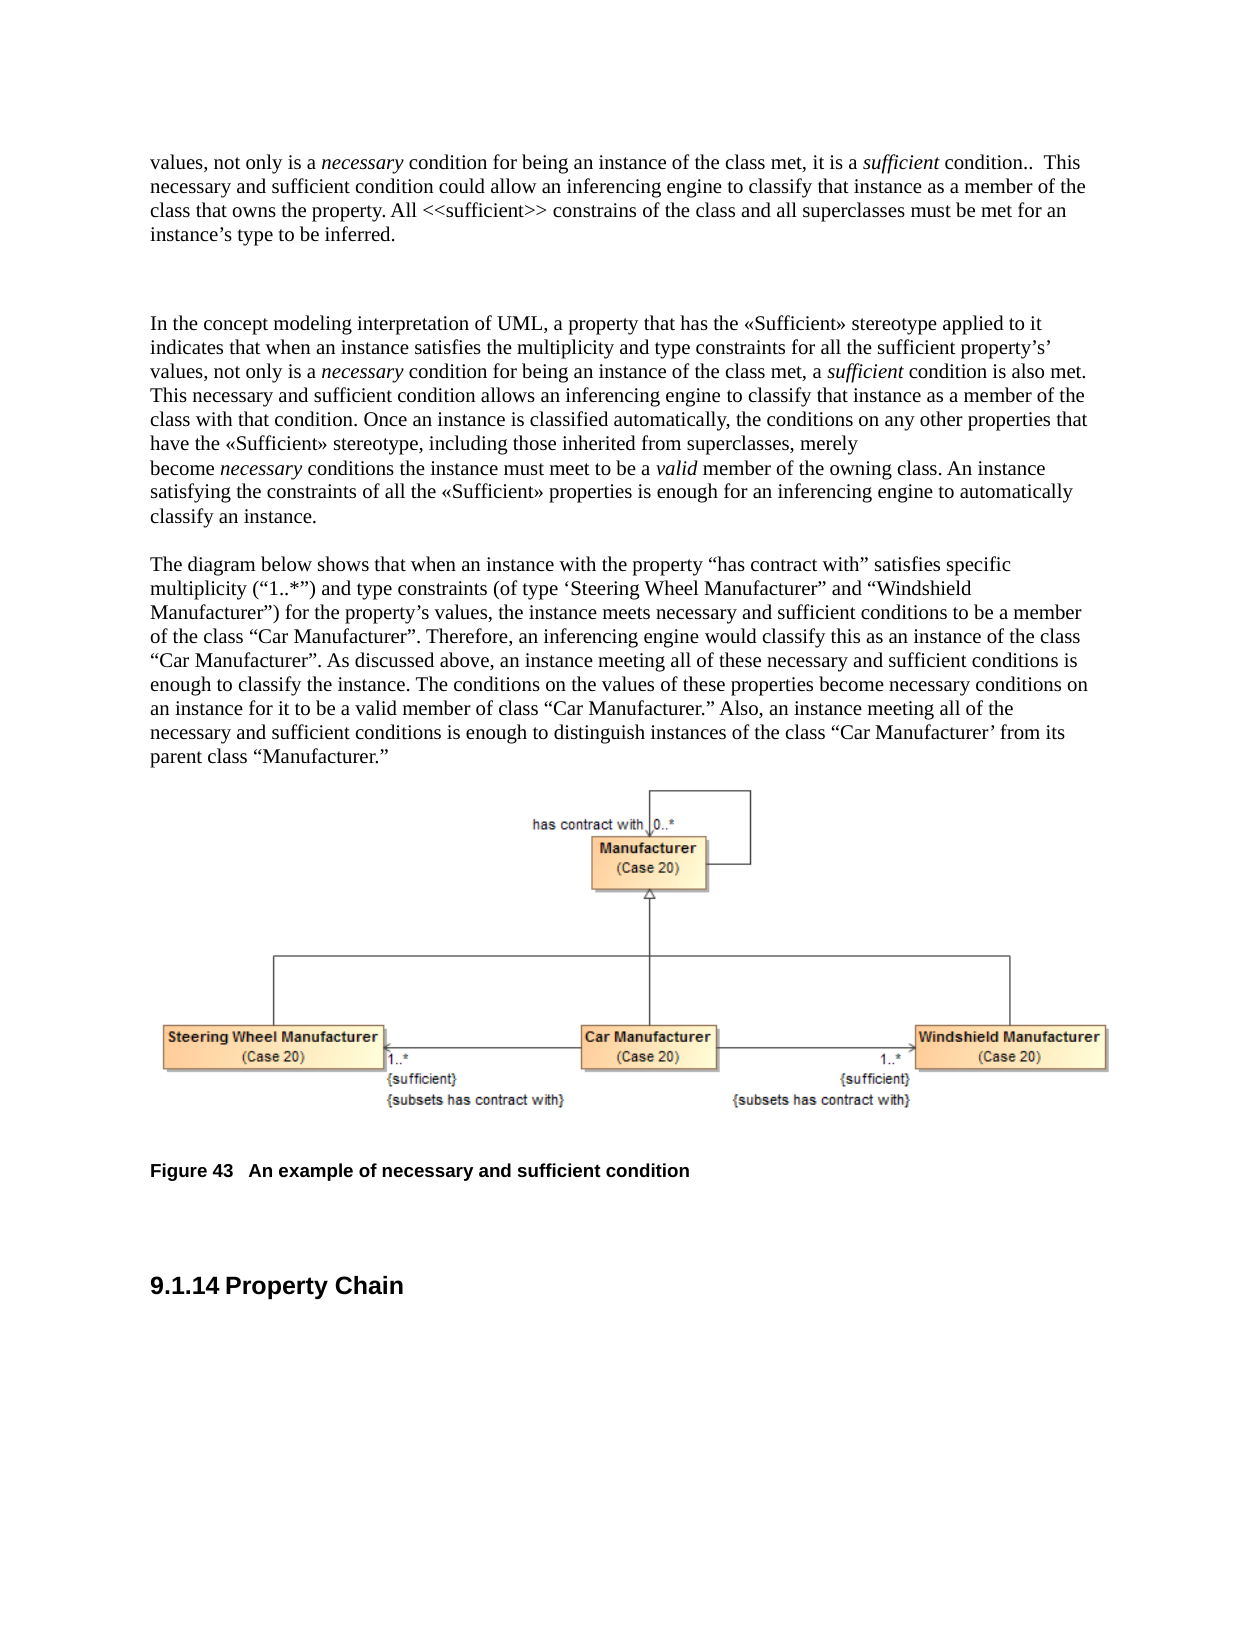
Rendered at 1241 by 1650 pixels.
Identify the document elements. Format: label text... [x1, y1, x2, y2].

picture [150, 768, 1125, 1122]
text Figure 43 An example of necessary and sufficient condition [150, 1159, 1090, 1181]
text values, not only is a necessary condition for being an instance of the class met, it is a sufficient condition.. This necessary and sufficient condition could allow an inferencing engine to classify that instance as a member of the class that owns the property. All <<sufficient>> constrains of the class and all superclasses must be met for an instance’s type to be inferred. [150, 150, 1090, 246]
text The diagram below shows that when an instance with the property “has contract with” satisfies specific multiplicity (“1..*”) and type constraints (of type ‘Steering Wheel Manufacturer” and “Windshield Manufacturer”) for the property’s values, the instance meets necessary and sufficient conditions to be a member of the class “Car Manufacturer”. Therefore, an inferencing engine would classify this as an instance of the class “Car Manufacturer”. As discussed above, an instance meeting all of these necessary and sufficient conditions is enough to classify the instance. The conditions on the values of these properties become necessary conditions on an instance for it to be a valid member of class “Car Manufacturer.” Also, an instance meeting all of the necessary and sufficient conditions is enough to distinguish instances of the class “Car Manufacturer’ from its parent class “Manufacturer.” [150, 552, 1090, 768]
text In the concept modeling interpretation of UML, a property that has the «Sufficient» stereotype applied to it indicates that when an instance satisfies the multiplicity and type constraints for all the sufficient property’s’ values, not only is a necessary condition for being an instance of the class met, a sufficient condition is also met. This necessary and sufficient condition allows an inferencing engine to classify that instance as a member of the class with that condition. Once an instance is classified automatically, the conditions on any other properties that have the «Sufficient» stereotype, including those inherited from superclasses, merely become necessary conditions the instance must meet to be a valid member of the owning class. An instance satisfying the constraints of all the «Sufficient» properties is enough for an inferencing engine to automatically classify an instance. [150, 311, 1090, 528]
subtitle Property Chain [150, 1271, 1090, 1300]
